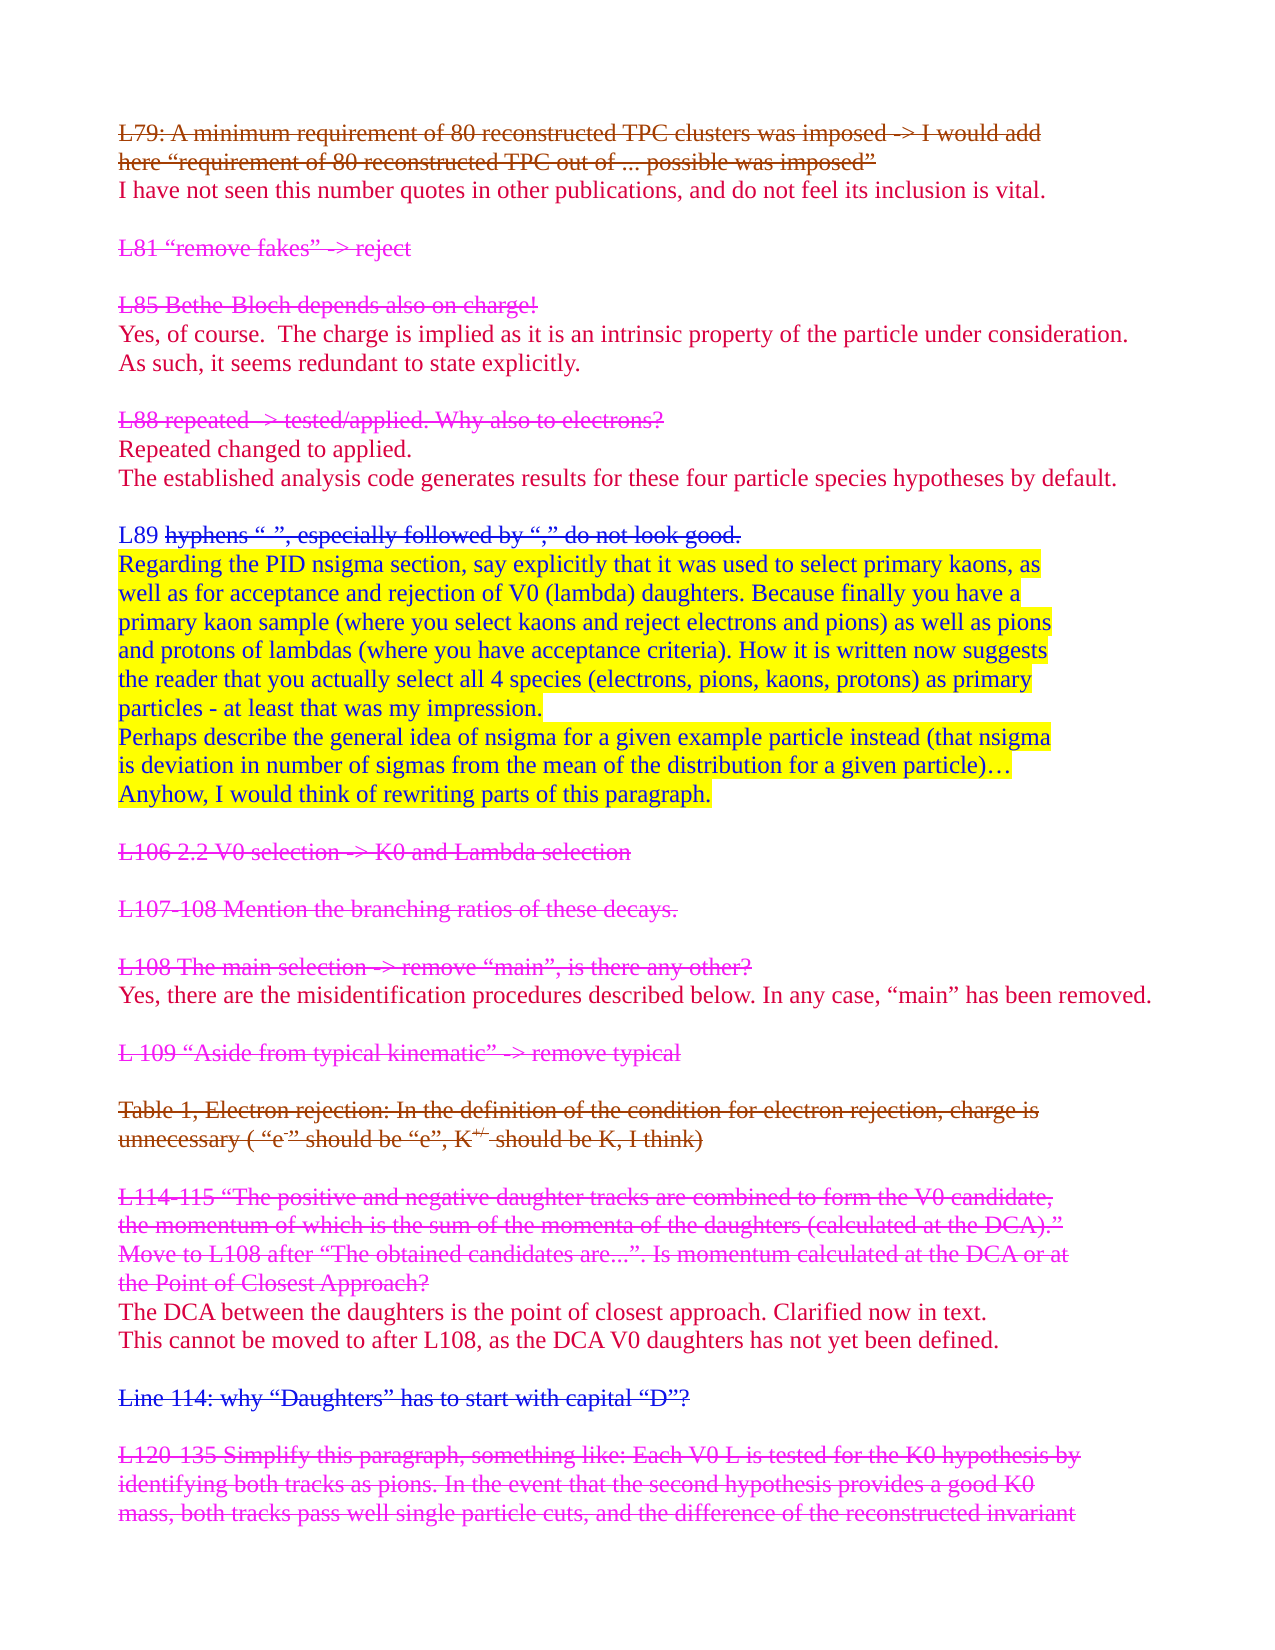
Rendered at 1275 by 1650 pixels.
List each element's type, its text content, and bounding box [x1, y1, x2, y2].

text L81 “remove fakes” -> reject [118, 233, 1157, 262]
text the momentum of which is the sum of the momenta of the daughters (calculated at the DCA).” [118, 1211, 1157, 1239]
text unnecessary ( “e-” should be “e”, K+/- should be K, I think) [118, 1124, 1157, 1153]
text The DCA between the daughters is the point of closest approach. Clarified now in text. [118, 1297, 1157, 1326]
text L85 Bethe-Bloch depends also on charge! [118, 291, 1157, 319]
text L79: A minimum requirement of 80 reconstructed TPC clusters was imposed -> I would add [118, 118, 1157, 147]
text the reader that you actually select all 4 species (electrons, pions, kaons, protons) as primary [118, 664, 1157, 693]
text Yes, there are the misidentification procedures described below. In any case, “main” has been removed. [118, 981, 1157, 1009]
text I have not seen this number quotes in other publications, and do not feel its inclusion is vital. [118, 176, 1157, 204]
text L108 The main selection -> remove “main”, is there any other? [118, 952, 1157, 981]
text L 109 “Aside from typical kinematic” -> remove typical [118, 1038, 1157, 1067]
text Table 1, Electron rejection: In the definition of the condition for electron rejection, charge is [118, 1096, 1157, 1124]
text well as for acceptance and rejection of V0 (lambda) daughters. Because finally you have a [118, 578, 1157, 607]
text This cannot be moved to after L108, as the DCA V0 daughters has not yet been defined. [118, 1326, 1157, 1354]
text L88 repeated -> tested/applied. Why also to electrons? [118, 406, 1157, 434]
text Yes, of course. The charge is implied as it is an intrinsic property of the particle under consideration. As such, it seems redundant to state explicitly. [118, 319, 1157, 377]
text primary kaon sample (where you select kaons and reject electrons and pions) as well as pions [118, 607, 1157, 636]
text Regarding the PID nsigma section, say explicitly that it was used to select primary kaons, as [118, 549, 1157, 578]
text L114-115 “The positive and negative daughter tracks are combined to form the V0 candidate, [118, 1182, 1157, 1211]
text here “requirement of 80 reconstructed TPC out of ... possible was imposed” [118, 147, 1157, 176]
text is deviation in number of sigmas from the mean of the distribution for a given particle)… [118, 751, 1157, 779]
text L106 2.2 V0 selection -> K0 and Lambda selection [118, 837, 1157, 866]
text L120-135 Simplify this paragraph, something like: Each V0 L is tested for the K0 hypothesis by [118, 1441, 1157, 1469]
text L107-108 Mention the branching ratios of these decays. [118, 894, 1157, 923]
text and protons of lambdas (where you have acceptance criteria). How it is written now suggests [118, 636, 1157, 664]
text particles - at least that was my impression. [118, 693, 1157, 722]
text mass, both tracks pass well single particle cuts, and the difference of the reconstructed invariant [118, 1498, 1157, 1527]
text Perhaps describe the general idea of nsigma for a given example particle instead (that nsigma [118, 722, 1157, 751]
text Repeated changed to applied. [118, 434, 1157, 463]
text Line 114: why “Daughters” has to start with capital “D”? [118, 1383, 1157, 1412]
text identifying both tracks as pions. In the event that the second hypothesis provides a good K0 [118, 1469, 1157, 1498]
text The established analysis code generates results for these four particle species hypotheses by default. [118, 463, 1157, 492]
text the Point of Closest Approach? [118, 1268, 1157, 1297]
text L89 hyphens “-”, especially followed by “,” do not look good. [118, 521, 1157, 549]
text Anyhow, I would think of rewriting parts of this paragraph. [118, 779, 1157, 808]
text Move to L108 after “The obtained candidates are...”. Is momentum calculated at the DCA or at [118, 1239, 1157, 1268]
